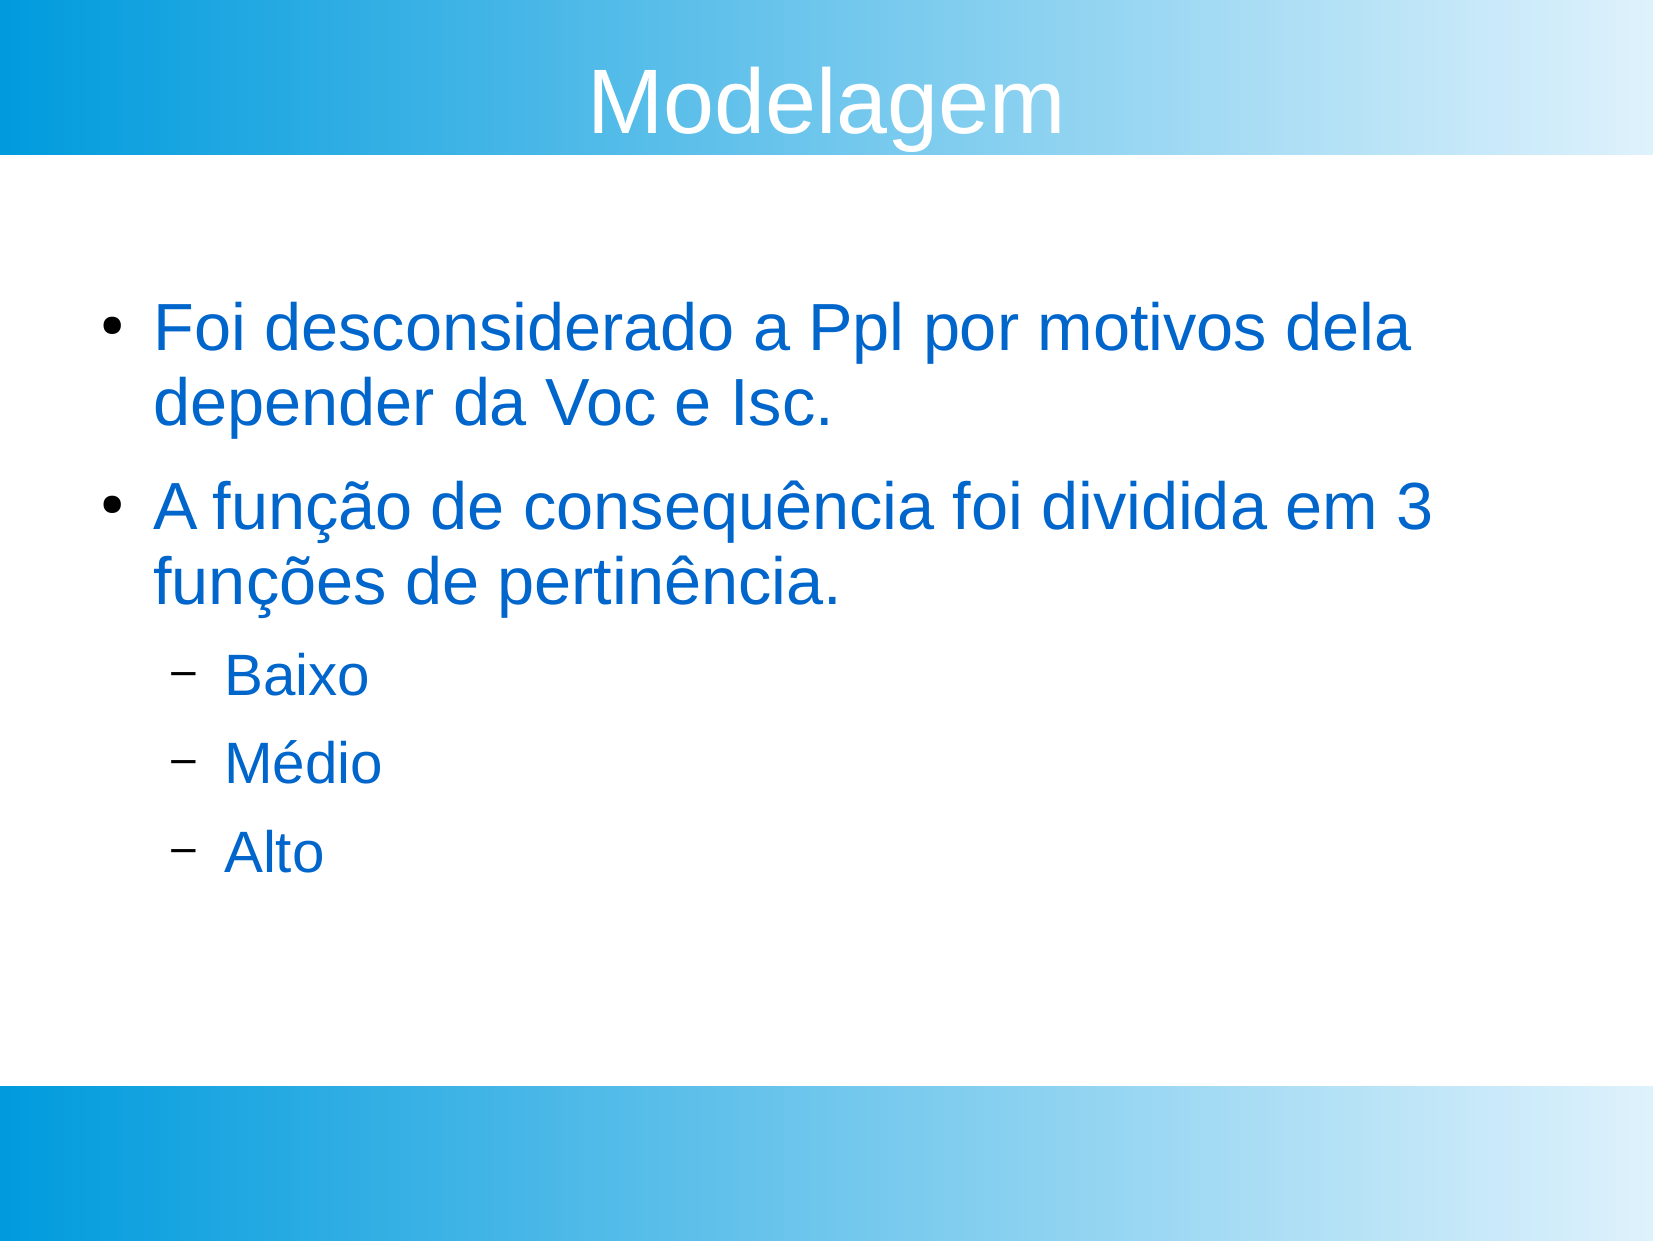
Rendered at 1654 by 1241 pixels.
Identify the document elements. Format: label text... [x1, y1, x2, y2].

title Modelagem [82, 49, 1571, 155]
list Foi desconsiderado a Ppl por motivos dela depender da Voc e Isc. A função de consequência foi dividida em 3 funções de pertinência. Baixo Médio Alto [82, 290, 1571, 1010]
